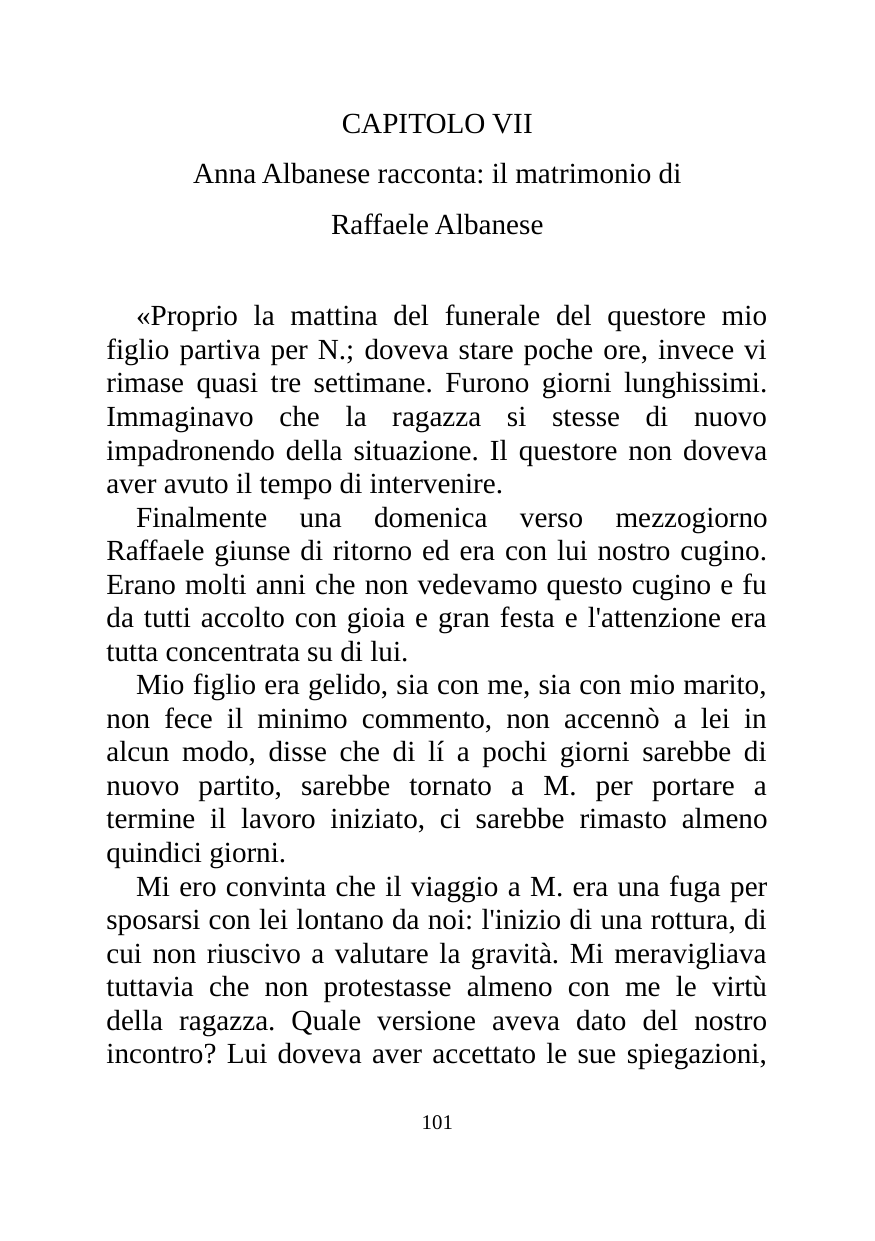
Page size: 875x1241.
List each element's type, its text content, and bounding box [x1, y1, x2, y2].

text Mio figlio era gelido, sia con me, sia con mio marito, non fece il minimo commento, non accennò a lei in alcun modo, disse che di lí a pochi giorni sarebbe di nuovo partito, sarebbe tornato a M. per portare a termine il lavoro iniziato, ci sarebbe rimasto almeno quindici giorni. [106, 667, 768, 869]
subtitle CAPITOLO VII Anna Albanese racconta: il matrimonio di Raffaele Albanese [165, 106, 709, 240]
text «Proprio la mattina del funerale del questore mio figlio partiva per N.; doveva stare poche ore, invece vi rimase quasi tre settimane. Furono giorni lunghissimi. Immaginavo che la ragazza si stesse di nuovo impadronendo della situazione. Il questore non doveva aver avuto il tempo di intervenire. [106, 298, 768, 500]
text Finalmente una domenica verso mezzogiorno Raffaele giunse di ritorno ed era con lui nostro cugino. Erano molti anni che non vedevamo questo cugino e fu da tutti accolto con gioia e gran festa e l'attenzione era tutta concentrata su di lui. [106, 500, 768, 667]
text Mi ero convinta che il viaggio a M. era una fuga per sposarsi con lei lontano da noi: l'inizio di una rottura, di cui non riuscivo a valutare la gravità. Mi meravigliava tuttavia che non protestasse almeno con me le virtù della ragazza. Quale versione aveva dato del nostro incontro? Lui doveva aver accettato le sue spiegazioni, [106, 869, 768, 1070]
